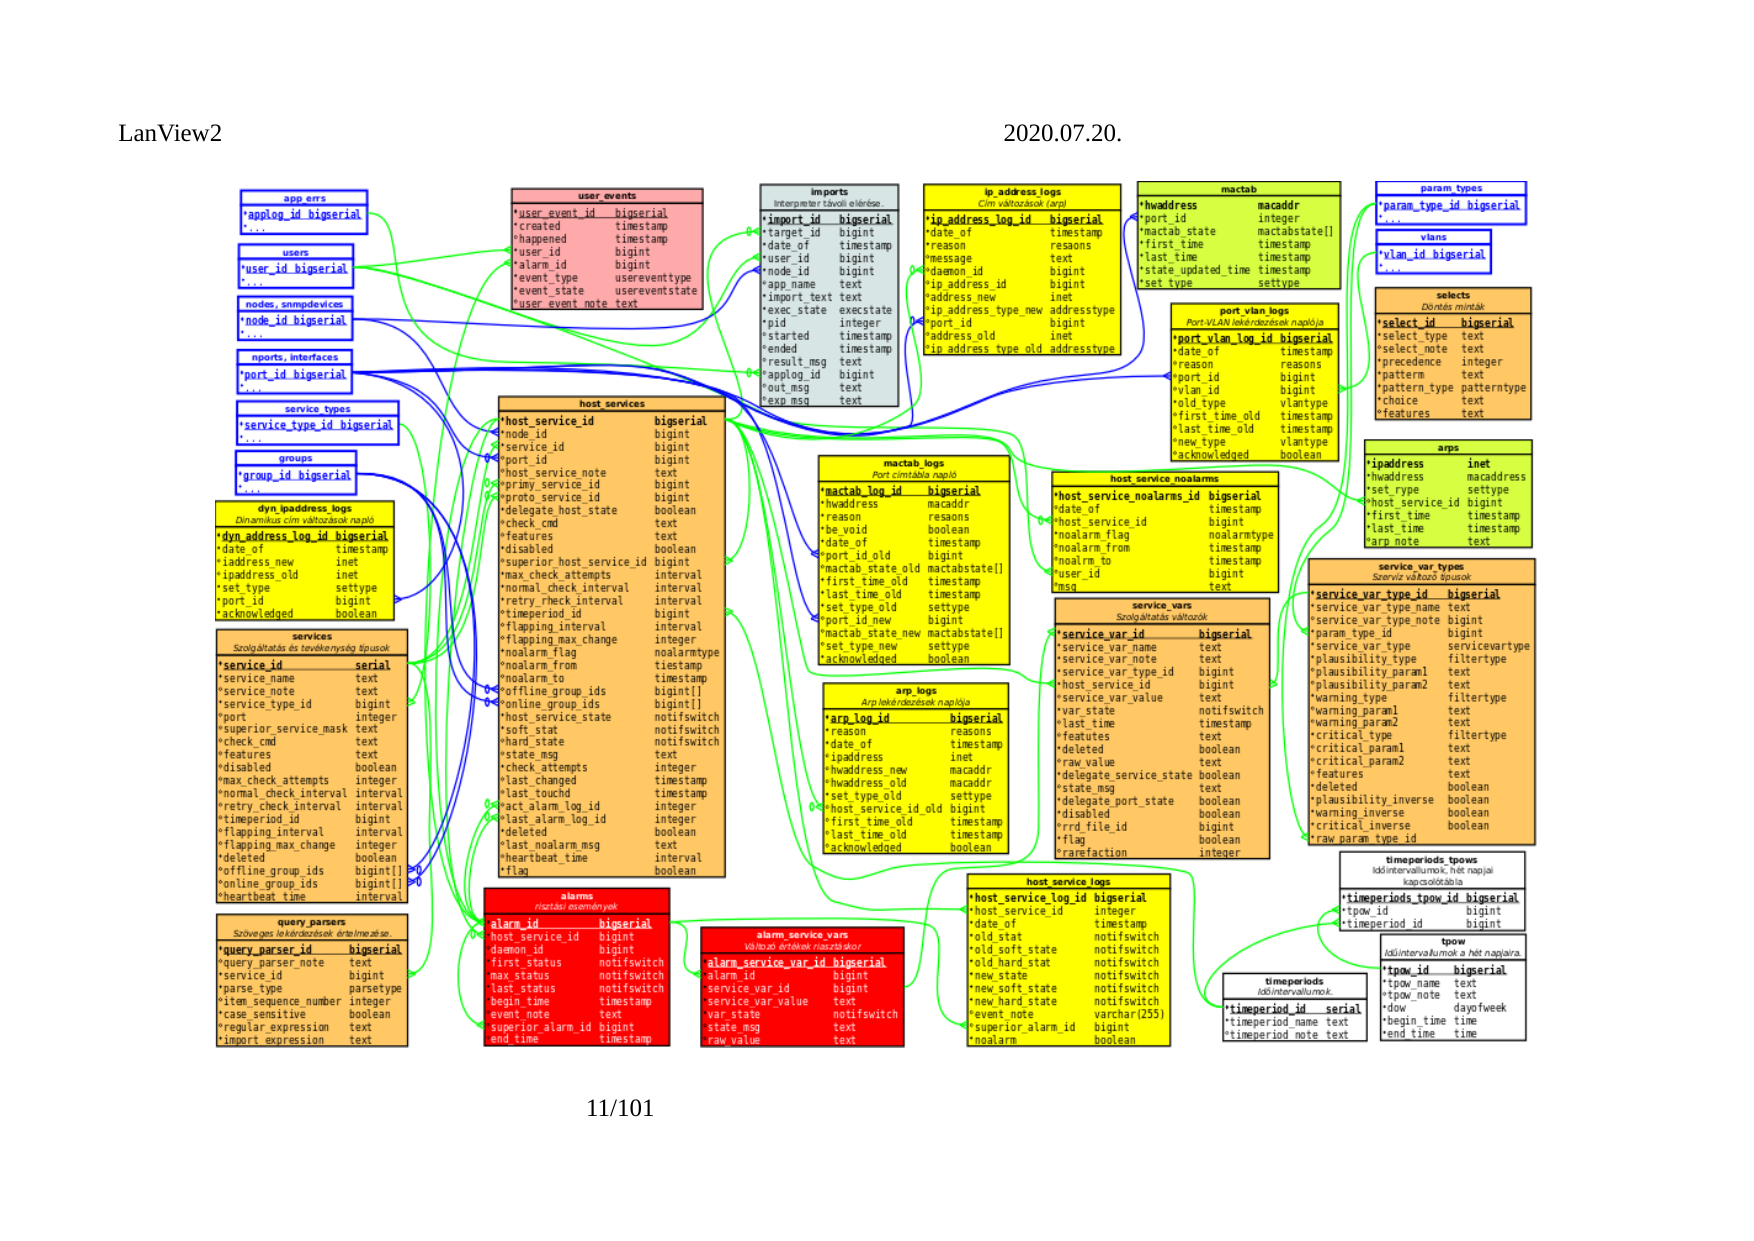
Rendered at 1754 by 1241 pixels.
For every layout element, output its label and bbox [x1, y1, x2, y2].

picture [220, 183, 1534, 1047]
